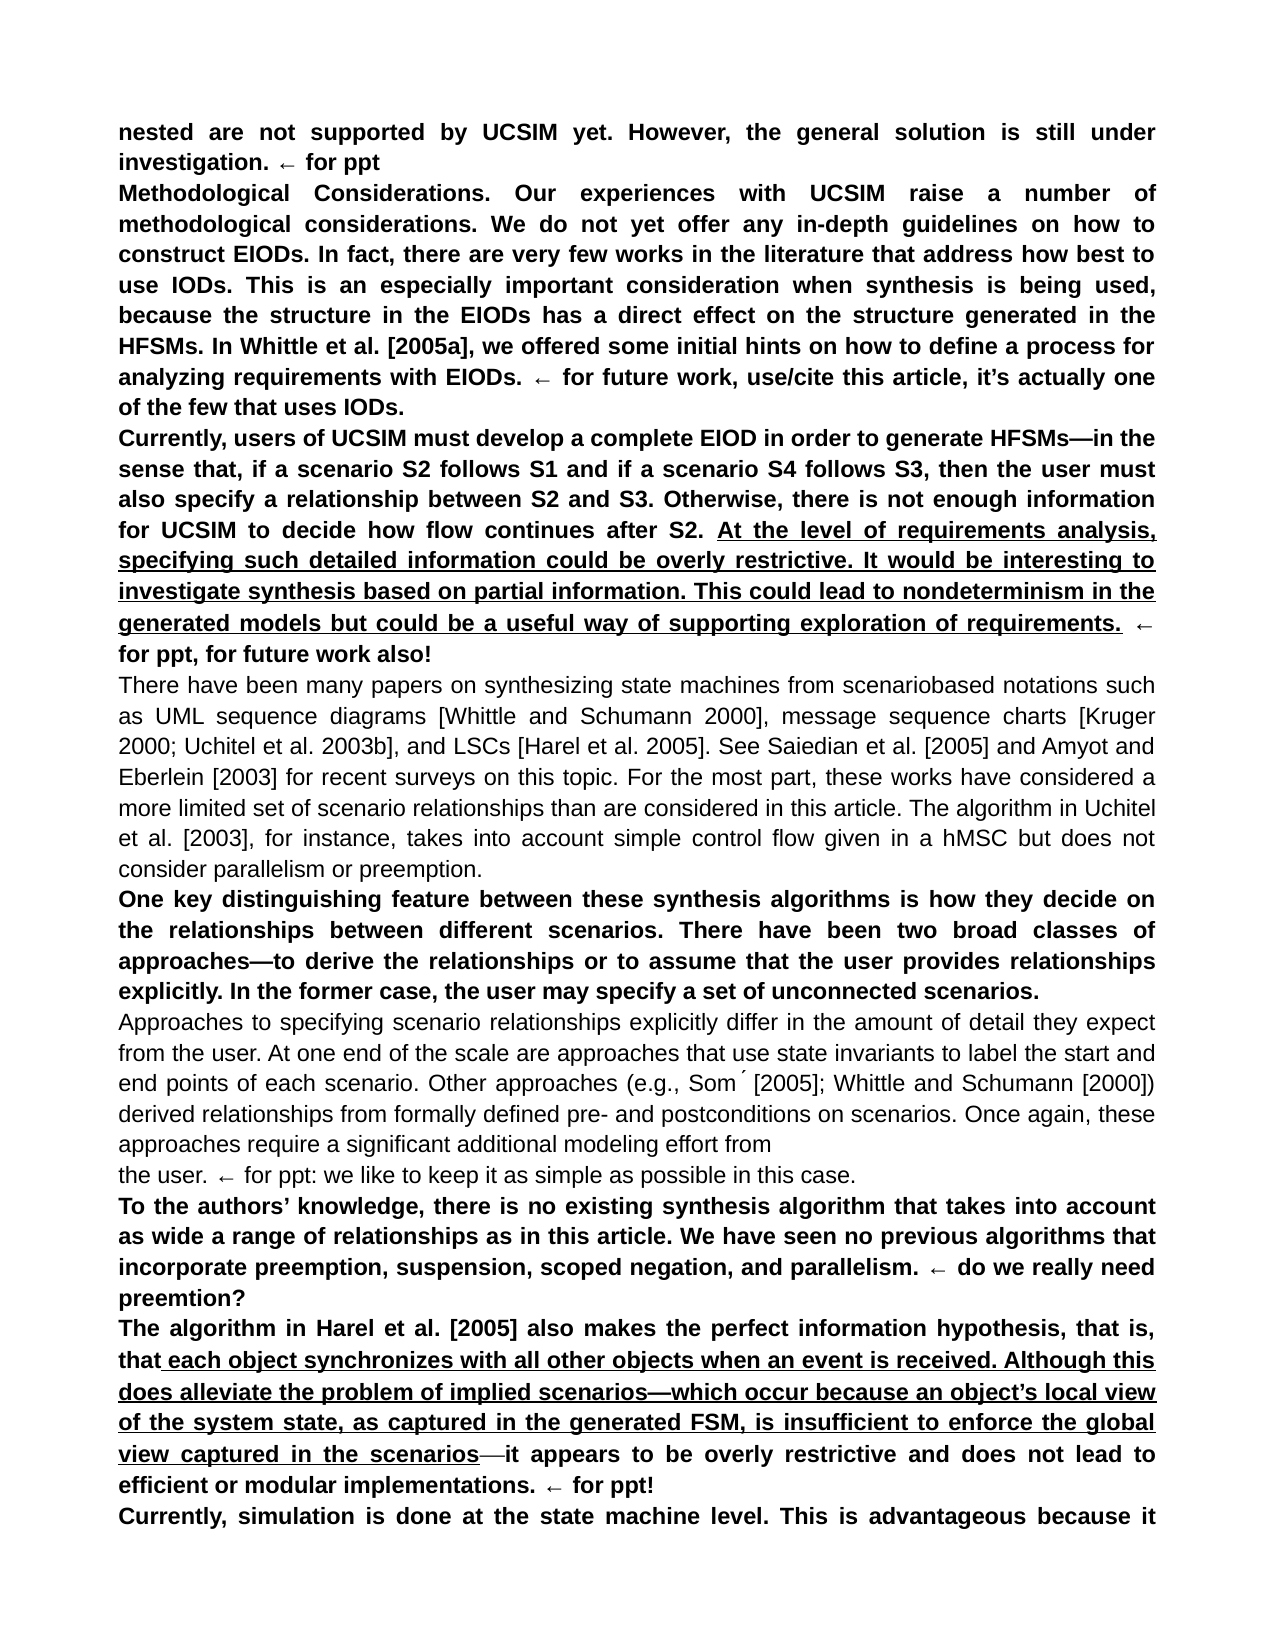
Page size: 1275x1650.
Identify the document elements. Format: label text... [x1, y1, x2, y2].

text One key distinguishing feature between these synthesis algorithms is how they decide on the relationships between different scenarios. There have been two broad classes of approaches—to derive the relationships or to assume that the user provides relationships explicitly. In the former case, the user may specify a set of unconnected scenarios. [118, 886, 1157, 1004]
text of the system state, as captured in the generated FSM, is insufficient to enforce the global view captured in the scenarios—it appears to be overly restrictive and does not lead to efficient or modular implementations. ← for ppt! [118, 1403, 1157, 1499]
text Methodological Considerations. Our experiences with UCSIM raise a number of methodological considerations. We do not yet offer any in-depth guidelines on how to construct EIODs. In fact, there are very few works in the literature that address how best to use IODs. This is an especially important consideration when synthesis is being used, because the structure in the EIODs has a direct effect on the structure generated in the HFSMs. In Whittle et al. [2005a], we offered some initial hints on how to define a process for analyzing requirements with EIODs. ← for future work, use/cite this article, it’s actually one of the few that uses IODs. [118, 179, 1157, 421]
text nested are not supported by UCSIM yet. However, the general solution is still under investigation. ← for ppt [118, 118, 1157, 176]
text the user. ← for ppt: we like to keep it as simple as possible in this case. [118, 1161, 1157, 1188]
text The algorithm in Harel et al. [2005] also makes the perfect information hypothesis, that is, that each object synchronizes with all other objects when an event is received. Although this does alleviate the problem of implied scenarios—which occur because an object’s local view [118, 1314, 1157, 1401]
text Currently, users of UCSIM must develop a complete EIOD in order to generate HFSMs—in the sense that, if a scenario S2 follows S1 and if a scenario S4 follows S3, then the user must also specify a relationship between S2 and S3. Otherwise, there is not enough information for UCSIM to decide how flow continues after S2. At the level of requirements analysis, specifying such detailed information could be overly restrictive. It would be interesting to investigate synthesis based on partial information. This could lead to nondeterminism in the generated models but could be a useful way of supporting exploration of requirements. ← for ppt, for future work also! [118, 424, 1157, 668]
text To the authors’ knowledge, there is no existing synthesis algorithm that takes into account as wide a range of relationships as in this article. We have seen no previous algorithms that incorporate preemption, suspension, scoped negation, and parallelism. ← do we really need preemtion? [118, 1192, 1157, 1311]
text Approaches to specifying scenario relationships explicitly differ in the amount of detail they expect from the user. At one end of the scale are approaches that use state invariants to label the start and end points of each scenario. Other approaches (e.g., Som ́ [2005]; Whittle and Schumann [2000]) derived relationships from formally defined pre- and postconditions on scenarios. Once again, these approaches require a significant additional modeling effort from [118, 1008, 1157, 1158]
text Currently, simulation is done at the state machine level. This is advantageous because it [118, 1502, 1157, 1529]
text There have been many papers on synthesizing state machines from scenariobased notations such as UML sequence diagrams [Whittle and Schumann 2000], message sequence charts [Kruger 2000; Uchitel et al. 2003b], and LSCs [Harel et al. 2005]. See Saiedian et al. [2005] and Amyot and Eberlein [2003] for recent surveys on this topic. For the most part, these works have considered a more limited set of scenario relationships than are considered in this article. The algorithm in Uchitel et al. [2003], for instance, takes into account simple control flow given in a hMSC but does not consider parallelism or preemption. [118, 671, 1157, 882]
